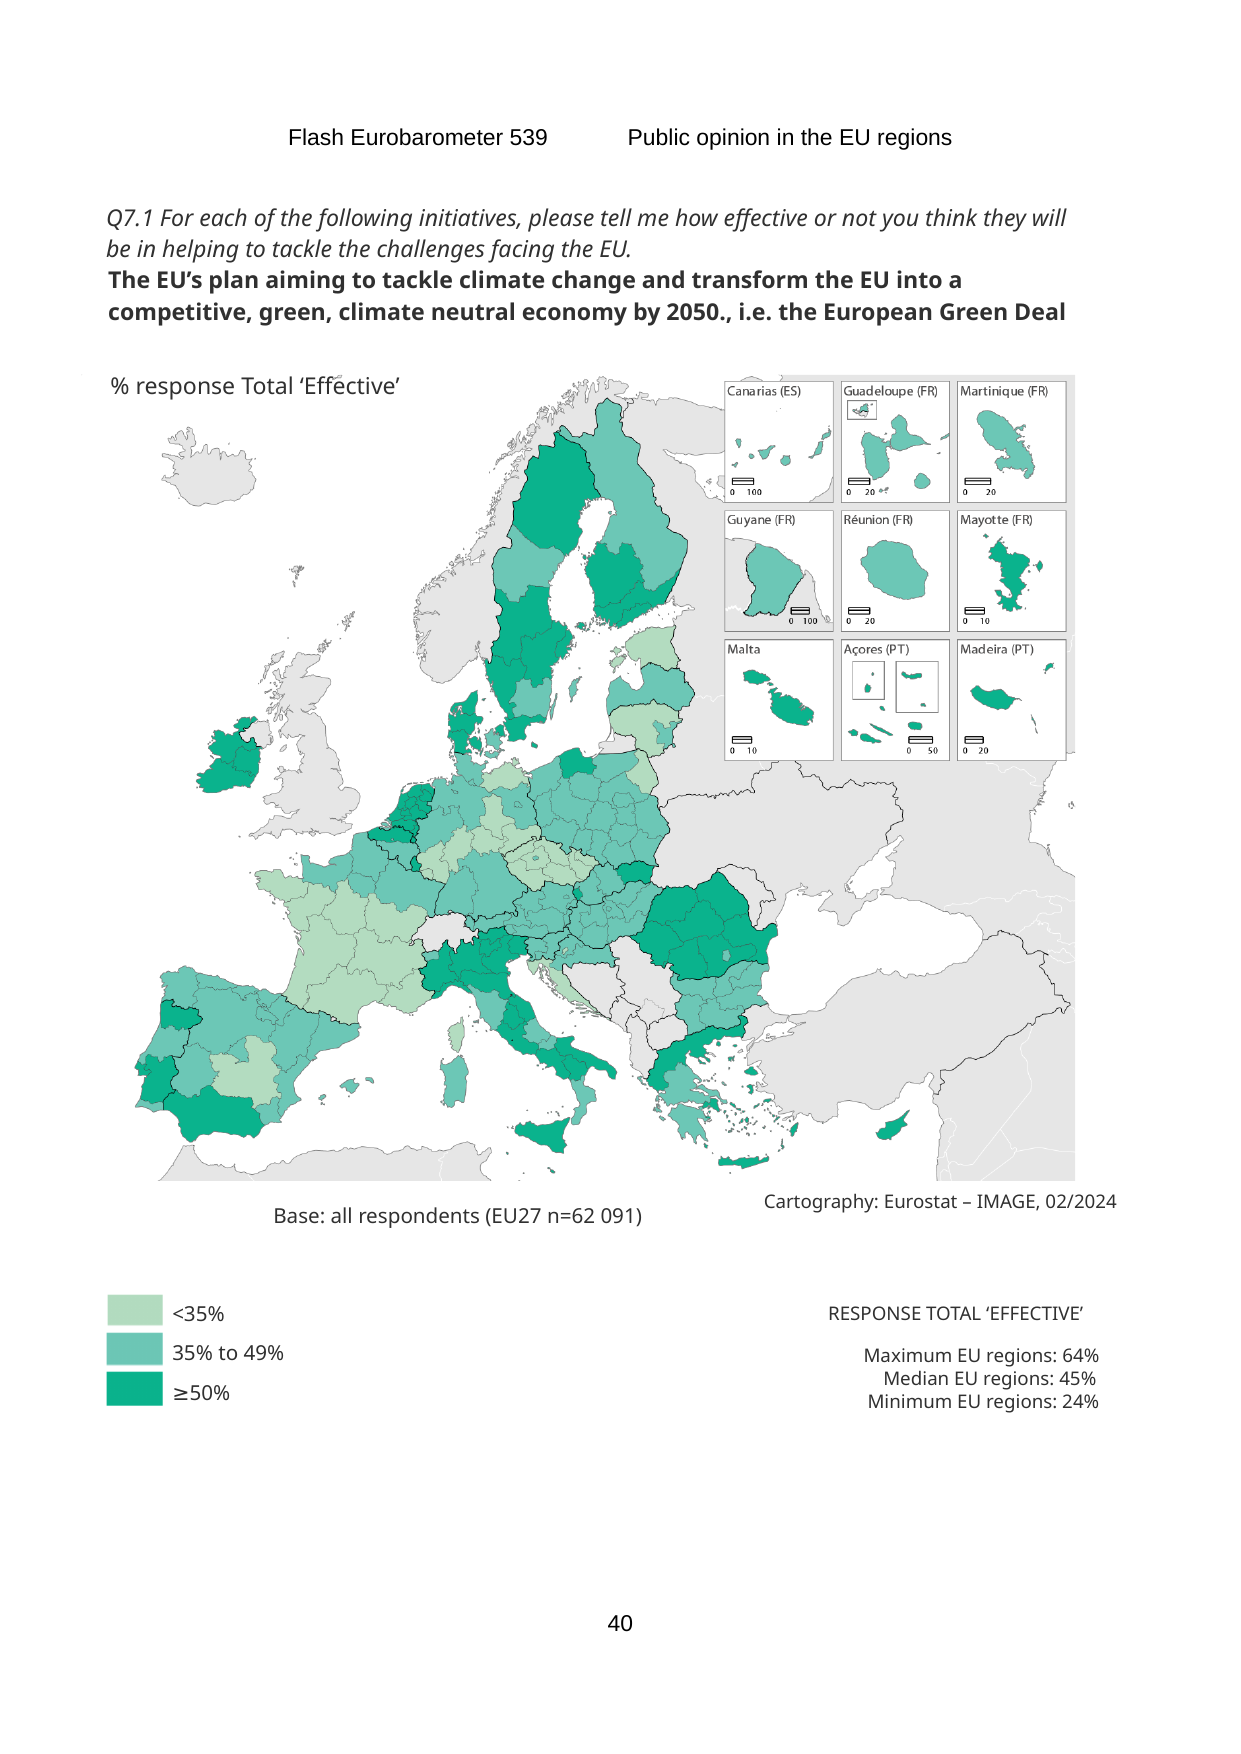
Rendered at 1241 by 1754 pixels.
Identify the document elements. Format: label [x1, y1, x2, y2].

picture [107, 1333, 162, 1366]
picture [108, 1295, 162, 1326]
picture [66, 370, 1080, 1181]
picture [107, 1372, 162, 1405]
